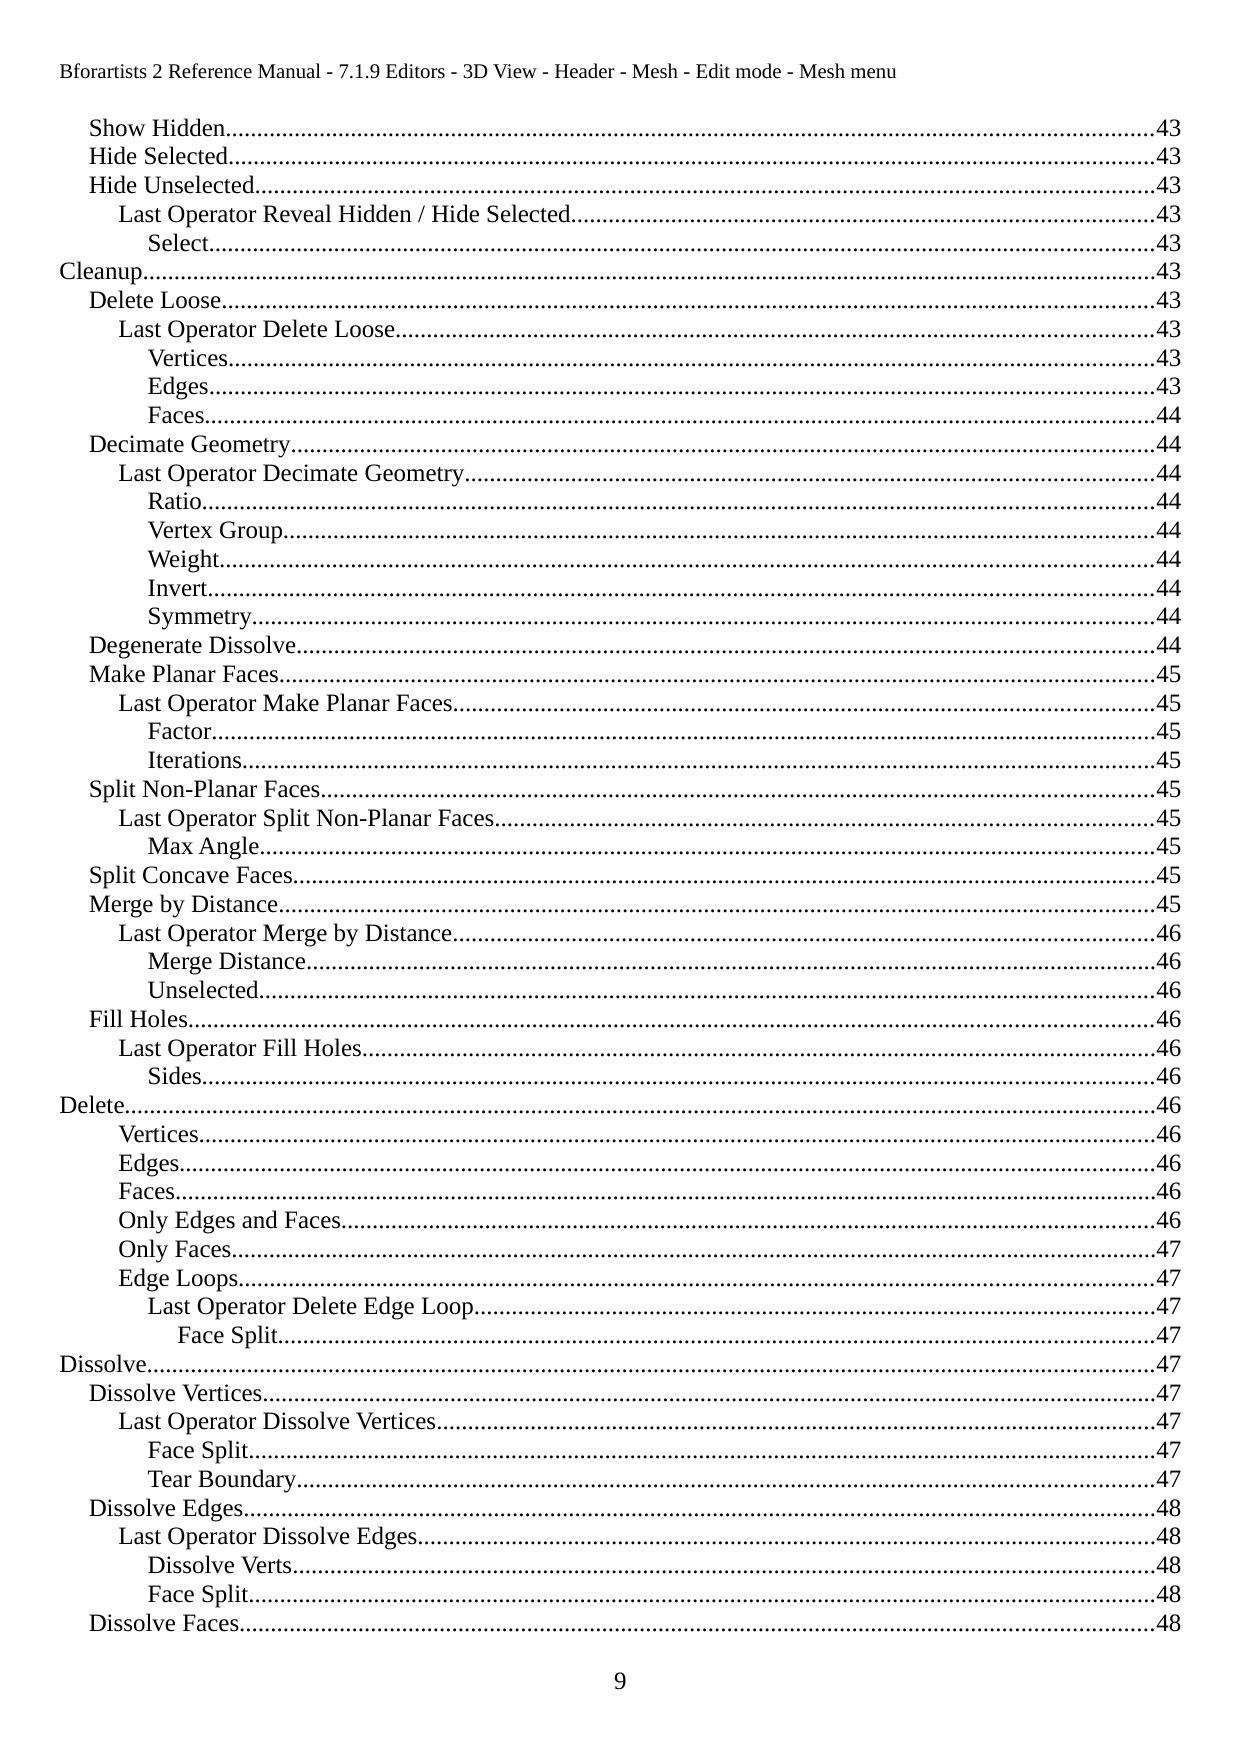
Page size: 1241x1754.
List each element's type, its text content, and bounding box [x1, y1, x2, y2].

text Only Faces 47 [118, 1234, 1181, 1263]
text Last Operator Decimate Geometry 44 [118, 458, 1181, 486]
text Last Operator Dissolve Vertices 47 [118, 1406, 1181, 1435]
text Show Hidden 43 [88, 113, 1181, 141]
text Hide Selected 43 [88, 141, 1181, 170]
text Hide Unselected 43 [88, 170, 1181, 199]
text Symmetry 44 [147, 601, 1181, 630]
text Tear Boundary 47 [147, 1464, 1181, 1493]
text Last Operator Make Planar Faces 45 [118, 688, 1181, 716]
text Unselected 46 [147, 975, 1181, 1004]
text Last Operator Dissolve Edges 48 [118, 1521, 1181, 1550]
text Dissolve Verts 48 [147, 1550, 1181, 1579]
text Vertices 43 [147, 343, 1181, 371]
text Make Planar Faces 45 [88, 659, 1181, 688]
text Dissolve Vertices 47 [88, 1378, 1181, 1406]
text Sides 46 [147, 1061, 1181, 1090]
text Decimate Geometry 44 [88, 429, 1181, 458]
text Last Operator Split Non-Planar Faces 45 [118, 803, 1181, 831]
text Edge Loops 47 [118, 1263, 1181, 1291]
text Split Concave Faces 45 [88, 860, 1181, 889]
text Factor 45 [147, 716, 1181, 745]
text Last Operator Fill Holes 46 [118, 1033, 1181, 1061]
text Only Edges and Faces 46 [118, 1205, 1181, 1234]
text Cleanup 43 [59, 256, 1181, 285]
text Weight 44 [147, 544, 1181, 573]
text Vertex Group 44 [147, 515, 1181, 544]
text Degenerate Dissolve 44 [88, 630, 1181, 659]
text Iterations 45 [147, 745, 1181, 774]
text Delete Loose 43 [88, 285, 1181, 314]
text Face Split 48 [147, 1579, 1181, 1608]
text Edges 43 [147, 371, 1181, 400]
text Dissolve Edges 48 [88, 1493, 1181, 1521]
text Invert 44 [147, 573, 1181, 601]
text Last Operator Delete Edge Loop 47 [147, 1291, 1181, 1320]
text Delete 46 [59, 1090, 1181, 1119]
text Ratio 44 [147, 486, 1181, 515]
text Dissolve 47 [59, 1349, 1181, 1378]
text Edges 46 [118, 1148, 1181, 1176]
text Faces 44 [147, 400, 1181, 429]
text Merge by Distance 45 [88, 889, 1181, 918]
text Last Operator Merge by Distance 46 [118, 918, 1181, 946]
text Select 43 [147, 228, 1181, 256]
text Face Split 47 [147, 1435, 1181, 1464]
text Vertices 46 [118, 1119, 1181, 1148]
text Dissolve Faces 48 [88, 1608, 1181, 1636]
text Last Operator Reveal Hidden / Hide Selected 43 [118, 199, 1181, 228]
text Last Operator Delete Loose 43 [118, 314, 1181, 343]
text Faces 46 [118, 1176, 1181, 1205]
text Face Split 47 [177, 1320, 1181, 1349]
text Fill Holes 46 [88, 1004, 1181, 1033]
text Merge Distance 46 [147, 946, 1181, 975]
text Split Non-Planar Faces 45 [88, 774, 1181, 803]
text Max Angle 45 [147, 831, 1181, 860]
